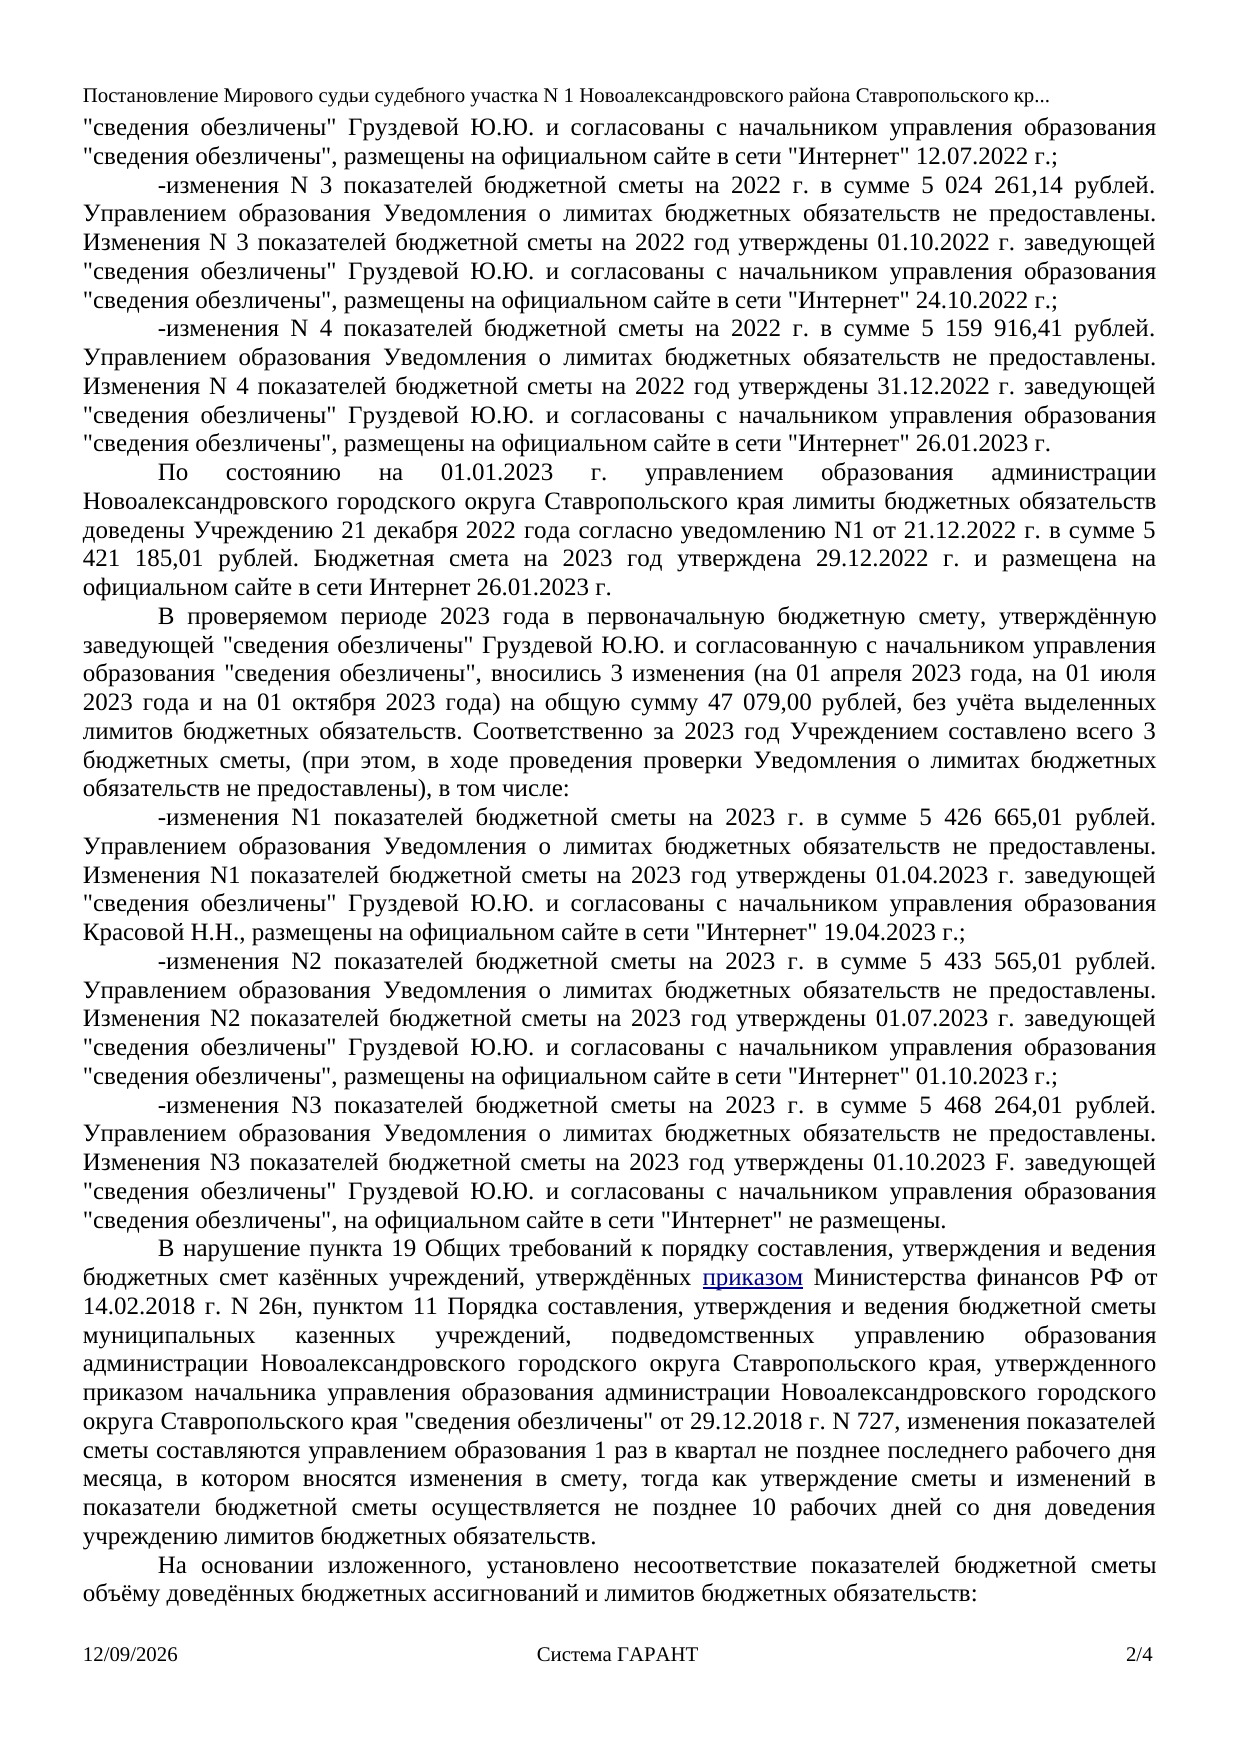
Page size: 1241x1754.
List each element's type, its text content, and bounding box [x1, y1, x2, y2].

text "сведения обезличены" Груздевой Ю.Ю. и согласованы с начальником управления образования "сведения обезличены", размещены на официальном сайте в сети "Интернет" 12.07.2022 г.; [83, 112, 1157, 170]
text -изменения N 4 показателей бюджетной сметы на 2022 г. в сумме 5 159 916,41 рублей. Управлением образования Уведомления о лимитах бюджетных обязательств не предоставлены. Изменения N 4 показателей бюджетной сметы на 2022 год утверждены 31.12.2022 г. заведующей "сведения обезличены" Груздевой Ю.Ю. и согласованы с начальником управления образования "сведения обезличены", размещены на официальном сайте в сети "Интернет" 26.01.2023 г. [83, 313, 1157, 457]
text -изменения N3 показателей бюджетной сметы на 2023 г. в сумме 5 468 264,01 рублей. Управлением образования Уведомления о лимитах бюджетных обязательств не предоставлены. Изменения N3 показателей бюджетной сметы на 2023 год утверждены 01.10.2023 F. заведующей "сведения обезличены" Груздевой Ю.Ю. и согласованы с начальником управления образования "сведения обезличены", на официальном сайте в сети "Интернет" не размещены. [83, 1090, 1157, 1233]
text В нарушение пункта 19 Общих требований к порядку составления, утверждения и ведения бюджетных смет казённых учреждений, утверждённых приказом Министерства финансов РФ от 14.02.2018 г. N 26н, пунктом 11 Порядка составления, утверждения и ведения бюджетной сметы муниципальных казенных учреждений, подведомственных управлению образования администрации Новоалександровского городского округа Ставропольского края, утвержденного приказом начальника управления образования администрации Новоалександровского городского округа Ставропольского края "сведения обезличены" от 29.12.2018 г. N 727, изменения показателей сметы составляются управлением образования 1 раз в квартал не позднее последнего рабочего дня месяца, в котором вносятся изменения в смету, тогда как утверждение сметы и изменений в показатели бюджетной сметы осуществляется не позднее 10 рабочих дней со дня доведения учреждению лимитов бюджетных обязательств. [83, 1233, 1157, 1550]
text На основании изложенного, установлено несоответствие показателей бюджетной сметы объёму доведённых бюджетных ассигнований и лимитов бюджетных обязательств: [83, 1550, 1157, 1607]
text По состоянию на 01.01.2023 г. управлением образования администрации Новоалександровского городского округа Ставропольского края лимиты бюджетных обязательств доведены Учреждению 21 декабря 2022 года согласно уведомлению N1 от 21.12.2022 г. в сумме 5 421 185,01 рублей. Бюджетная смета на 2023 год утверждена 29.12.2022 г. и размещена на официальном сайте в сети Интернет 26.01.2023 г. [83, 457, 1157, 601]
text -изменения N1 показателей бюджетной сметы на 2023 г. в сумме 5 426 665,01 рублей. Управлением образования Уведомления о лимитах бюджетных обязательств не предоставлены. Изменения N1 показателей бюджетной сметы на 2023 год утверждены 01.04.2023 г. заведующей "сведения обезличены" Груздевой Ю.Ю. и согласованы с начальником управления образования Красовой Н.Н., размещены на официальном сайте в сети "Интернет" 19.04.2023 г.; [83, 802, 1157, 946]
text В проверяемом периоде 2023 года в первоначальную бюджетную смету, утверждённую заведующей "сведения обезличены" Груздевой Ю.Ю. и согласованную с начальником управления образования "сведения обезличены", вносились 3 изменения (на 01 апреля 2023 года, на 01 июля 2023 года и на 01 октября 2023 года) на общую сумму 47 079,00 рублей, без учёта выделенных лимитов бюджетных обязательств. Соответственно за 2023 год Учреждением составлено всего 3 бюджетных сметы, (при этом, в ходе проведения проверки Уведомления о лимитах бюджетных обязательств не предоставлены), в том числе: [83, 601, 1157, 802]
text -изменения N 3 показателей бюджетной сметы на 2022 г. в сумме 5 024 261,14 рублей. Управлением образования Уведомления о лимитах бюджетных обязательств не предоставлены. Изменения N 3 показателей бюджетной сметы на 2022 год утверждены 01.10.2022 г. заведующей "сведения обезличены" Груздевой Ю.Ю. и согласованы с начальником управления образования "сведения обезличены", размещены на официальном сайте в сети "Интернет" 24.10.2022 г.; [83, 170, 1157, 313]
text -изменения N2 показателей бюджетной сметы на 2023 г. в сумме 5 433 565,01 рублей. Управлением образования Уведомления о лимитах бюджетных обязательств не предоставлены. Изменения N2 показателей бюджетной сметы на 2023 год утверждены 01.07.2023 г. заведующей "сведения обезличены" Груздевой Ю.Ю. и согласованы с начальником управления образования "сведения обезличены", размещены на официальном сайте в сети "Интернет" 01.10.2023 г.; [83, 946, 1157, 1090]
